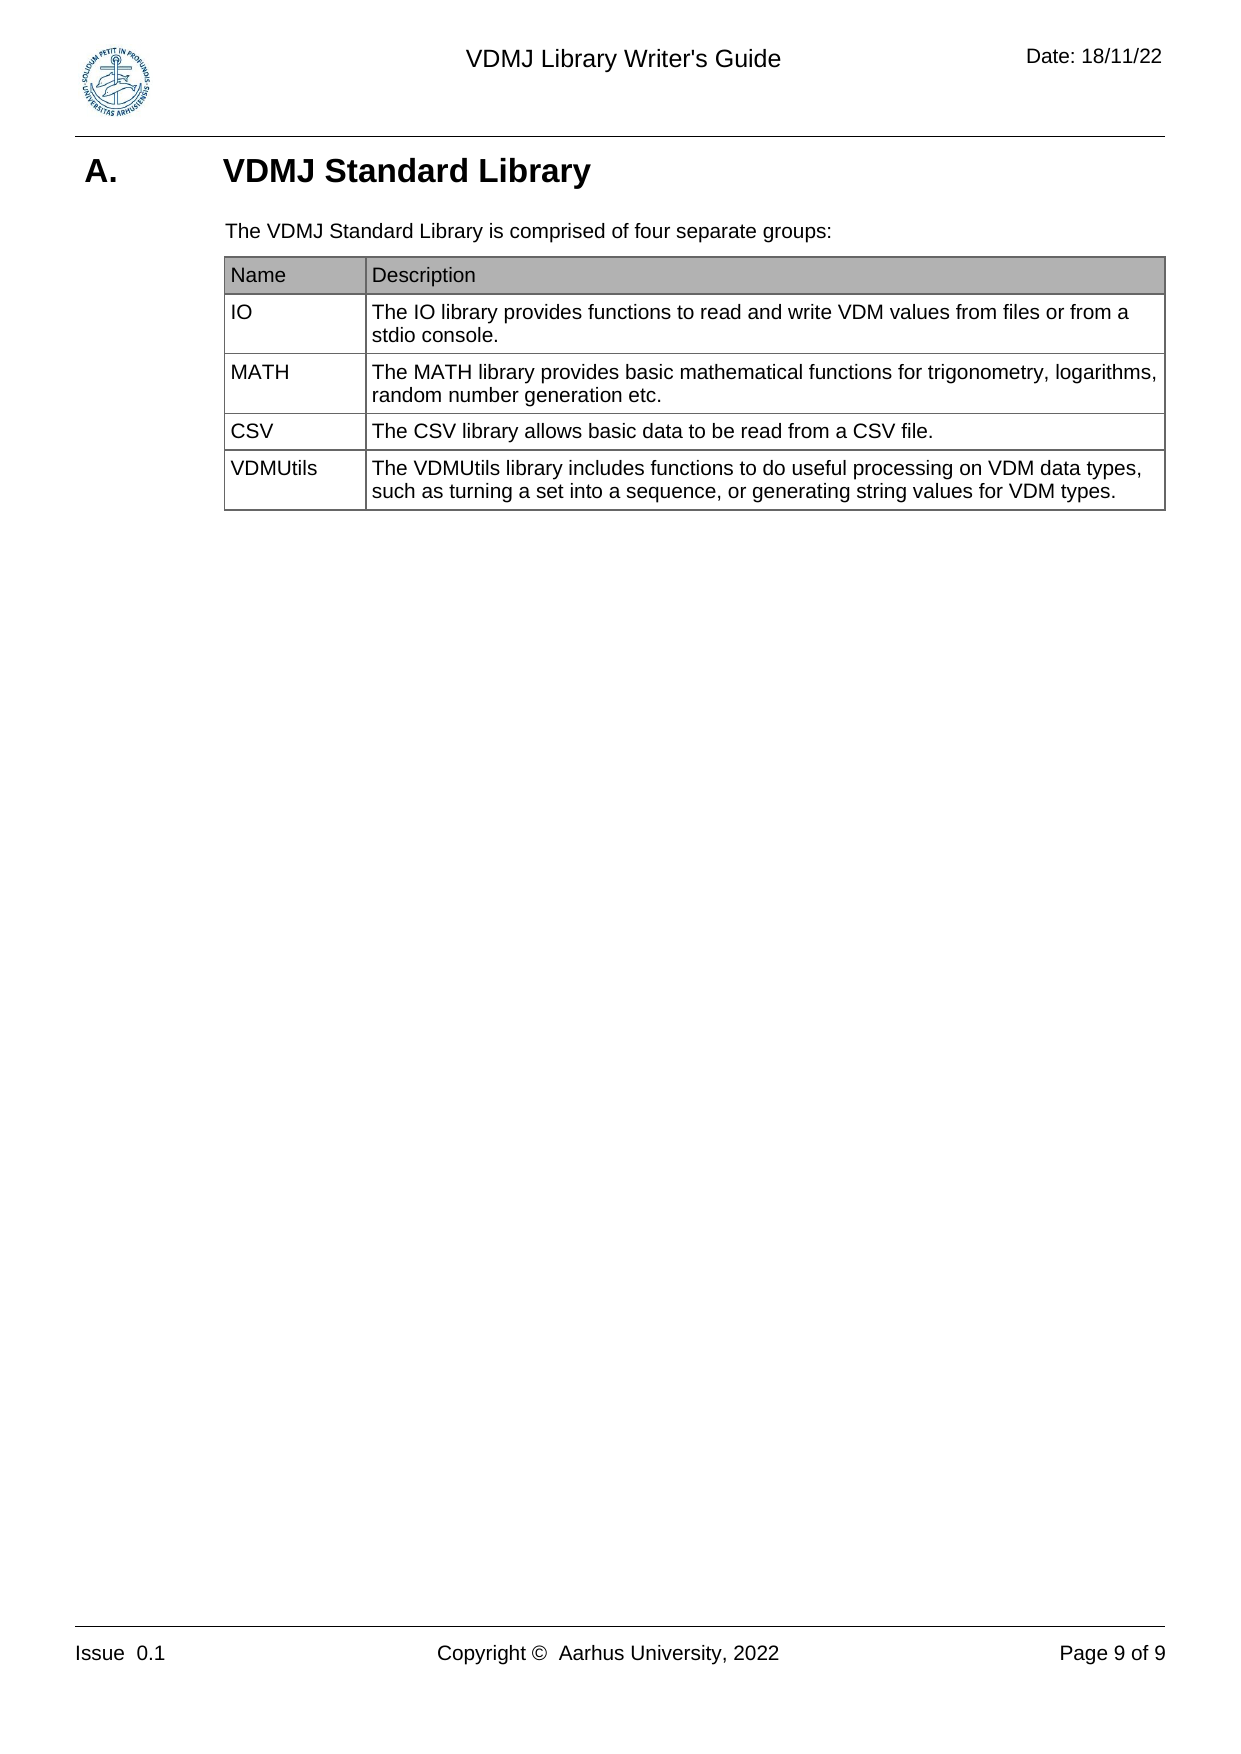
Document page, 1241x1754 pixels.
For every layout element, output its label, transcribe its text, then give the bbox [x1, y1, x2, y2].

table_cell The VDMUtils library includes functions to do useful processing on VDM data types, such as turning a set into a sequence, or generating string values for VDM types. [367, 451, 1164, 509]
text The VDMJ Standard Library is comprised of four separate groups: [225, 220, 1165, 244]
table_header Name [225, 258, 365, 293]
table_cell The CSV library allows basic data to be read from a CSV file. [367, 414, 1164, 449]
table_cell The IO library provides functions to read and write VDM values from files or from a stdio console. [367, 295, 1164, 353]
subtitle VDMJ Standard Library [75, 152, 1165, 190]
table_cell MATH [225, 354, 365, 413]
table_cell CSV [225, 414, 365, 449]
picture [78, 44, 153, 120]
table_cell IO [225, 295, 365, 353]
table_cell The MATH library provides basic mathematical functions for trigonometry, logarithms, random number generation etc. [367, 354, 1164, 413]
table_header Description [367, 258, 1164, 293]
table_cell VDMUtils [225, 451, 365, 509]
